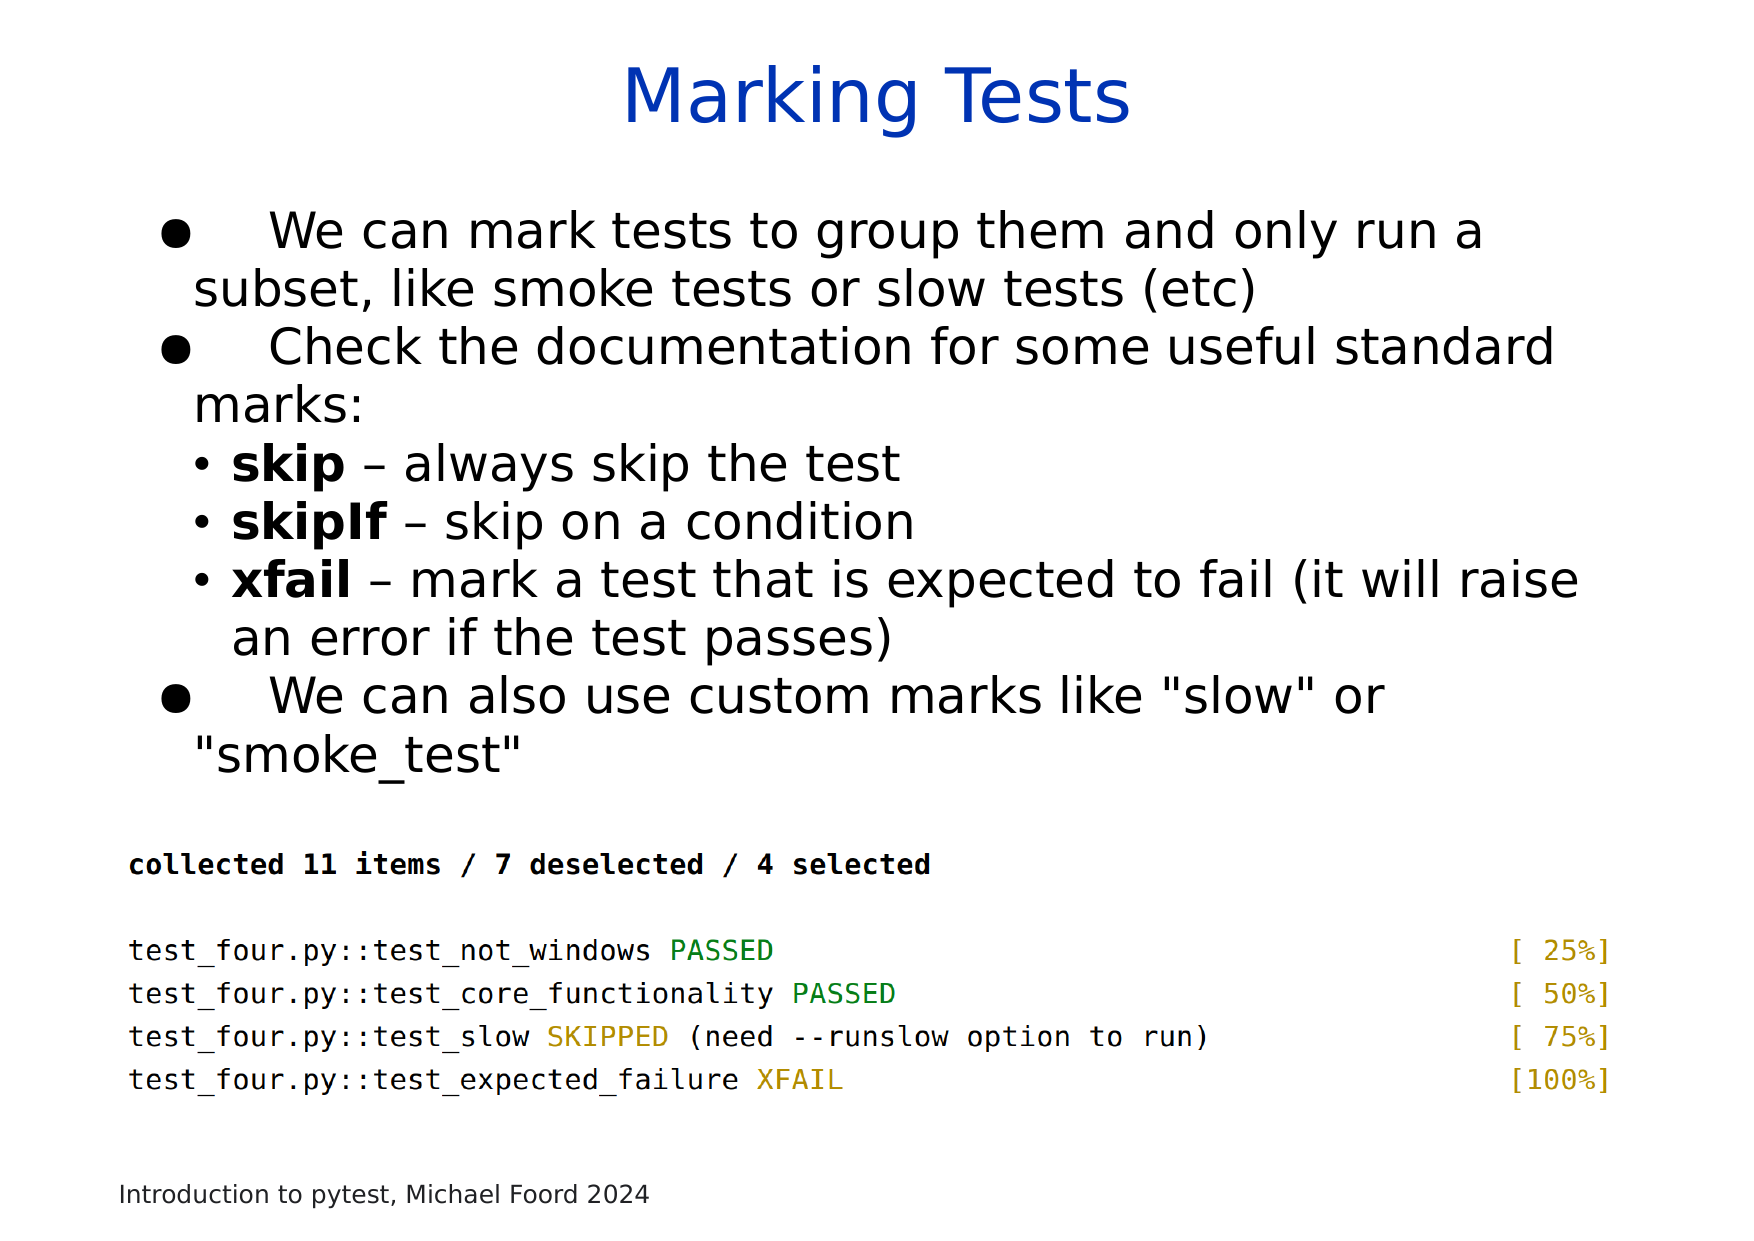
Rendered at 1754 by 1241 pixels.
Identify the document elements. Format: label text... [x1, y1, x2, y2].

picture [124, 842, 1630, 1136]
list skipIf – skip on a condition [193, 493, 1636, 551]
list xfail – mark a test that is expected to fail (it will raise an error if the test passes) [193, 551, 1636, 667]
list We can mark tests to group them and only run a subset, like smoke tests or slow tests (etc) [156, 202, 1636, 318]
list We can also use custom marks like "slow" or "smoke_test" [156, 667, 1636, 784]
list skip – always skip the test [193, 434, 1636, 493]
text Marking Tests [118, 53, 1636, 140]
list Check the documentation for some useful standard marks: [156, 318, 1636, 434]
